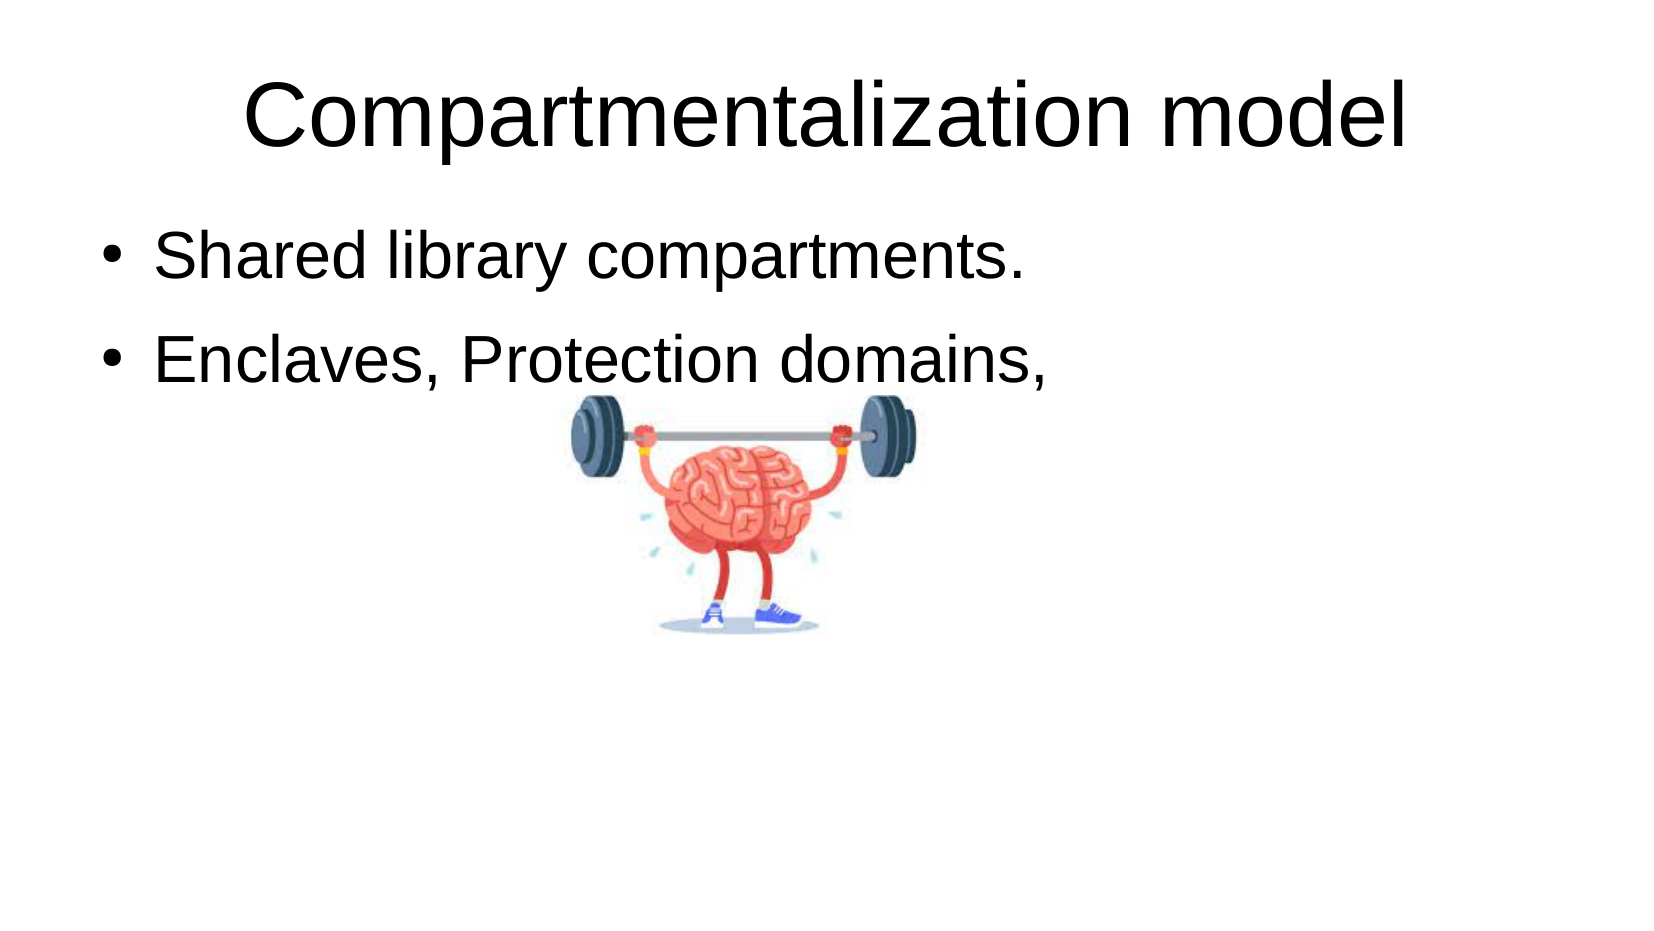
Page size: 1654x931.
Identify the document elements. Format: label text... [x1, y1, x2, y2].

title Compartmentalization model [82, 37, 1571, 193]
list Shared library compartments. Enclaves, Protection domains, [82, 217, 1571, 758]
picture [501, 383, 971, 647]
